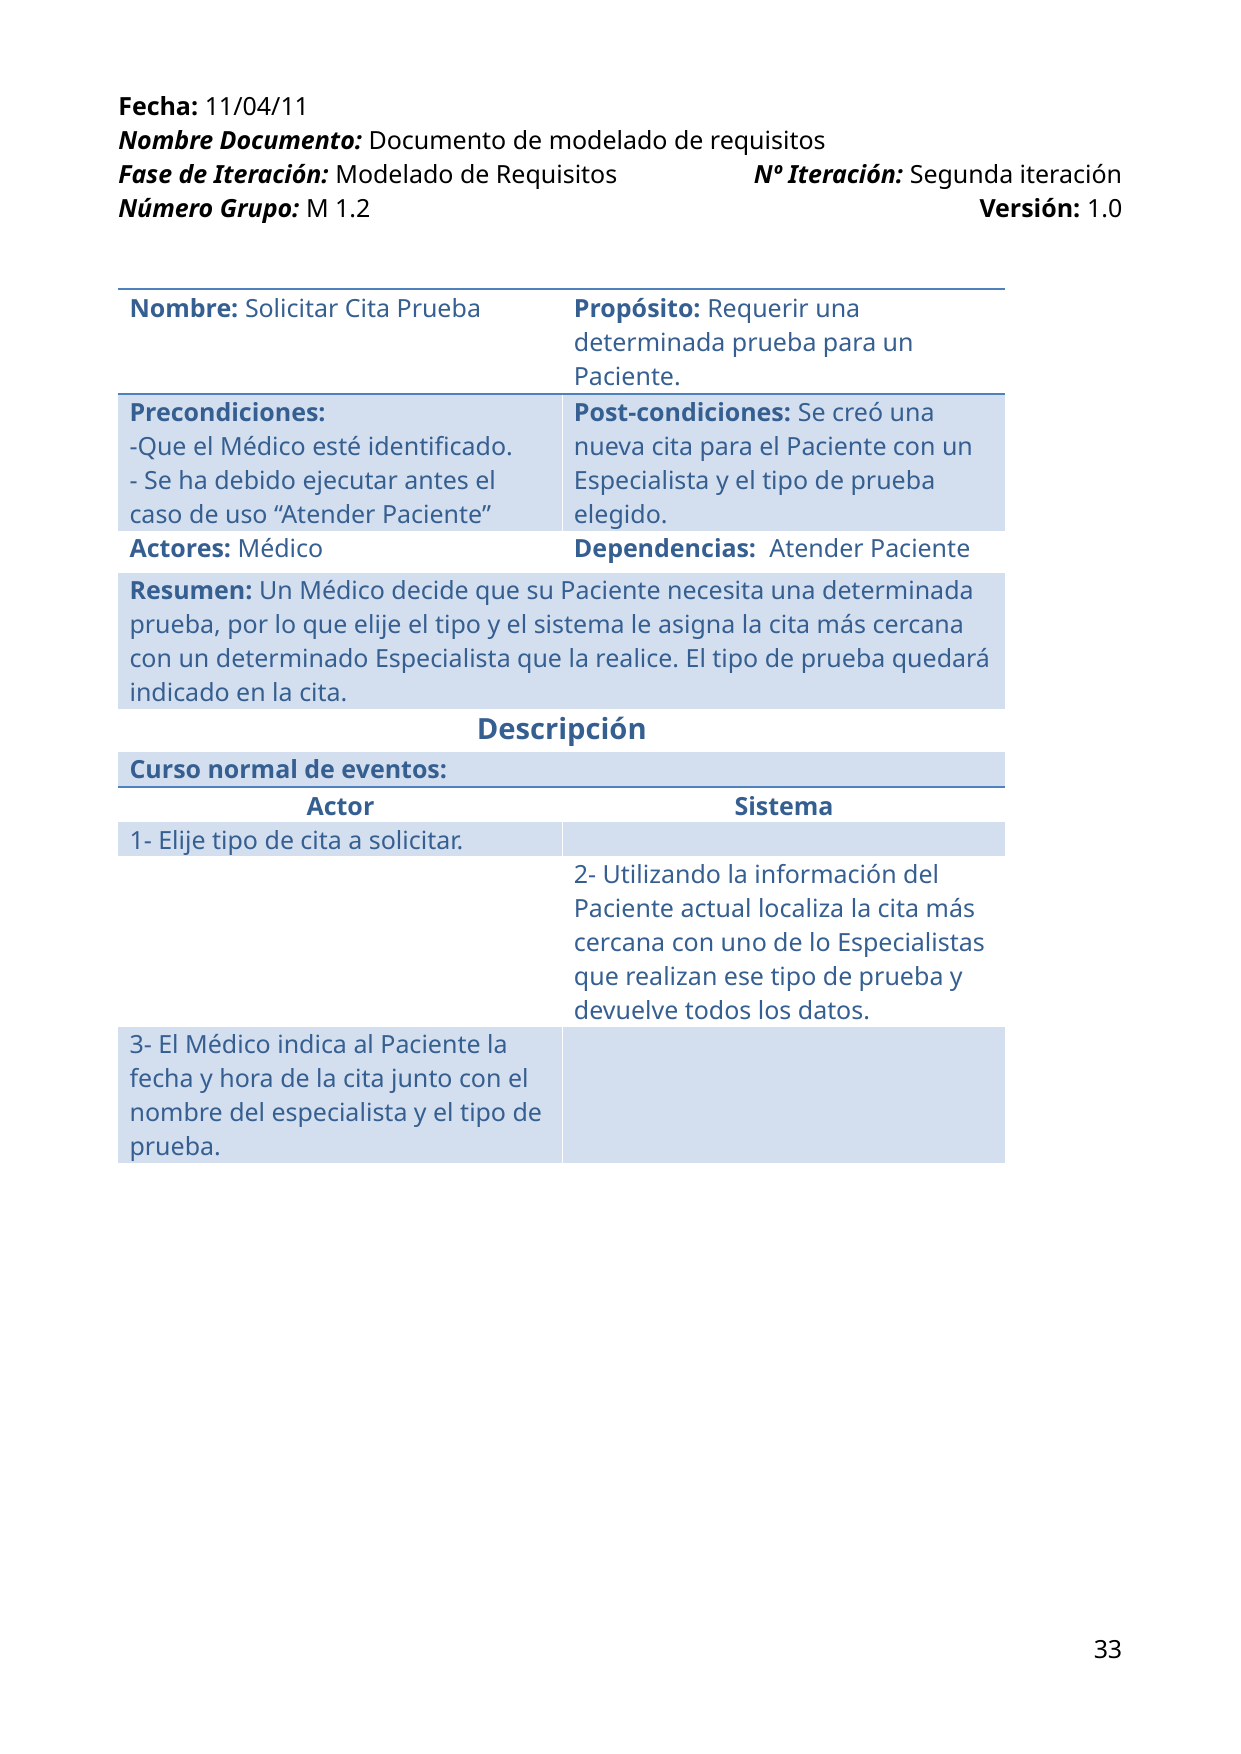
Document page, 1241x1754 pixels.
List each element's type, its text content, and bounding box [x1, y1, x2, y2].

table_cell Post-condiciones: Se creó una nueva cita para el Paciente con un Especialista y el tipo de prueba elegido. [563, 395, 1005, 531]
table_cell Descripción [118, 709, 1005, 752]
table_cell 2- Utilizando la información del Paciente actual localiza la cita más cercana con uno de lo Especialistas que realizan ese tipo de prueba y devuelve todos los datos. [563, 856, 1005, 1027]
table_cell Curso normal de eventos: [118, 752, 1005, 786]
table_cell Actor [118, 788, 562, 822]
table_cell [118, 856, 562, 1027]
table_cell Precondiciones: -Que el Médico esté identificado. - Se ha debido ejecutar antes el caso de uso “Atender Paciente” [118, 395, 562, 531]
table_cell [563, 822, 1005, 856]
table_cell Sistema [563, 788, 1005, 822]
table_header Nombre: Solicitar Cita Prueba [118, 290, 562, 393]
table_cell Resumen: Un Médico decide que su Paciente necesita una determinada prueba, por lo que elije el tipo y el sistema le asigna la cita más cercana con un determinado Especialista que la realice. El tipo de prueba quedará indicado en la cita. [118, 573, 1005, 709]
table_cell [563, 1027, 1005, 1163]
table_cell 3- El Médico indica al Paciente la fecha y hora de la cita junto con el nombre del especialista y el tipo de prueba. [118, 1027, 562, 1163]
table_cell Dependencias: Atender Paciente [563, 531, 1005, 572]
table_cell 1- Elije tipo de cita a solicitar. [118, 822, 562, 856]
table_header Propósito: Requerir una determinada prueba para un Paciente. [563, 290, 1005, 393]
table_cell Actores: Médico [118, 531, 562, 572]
